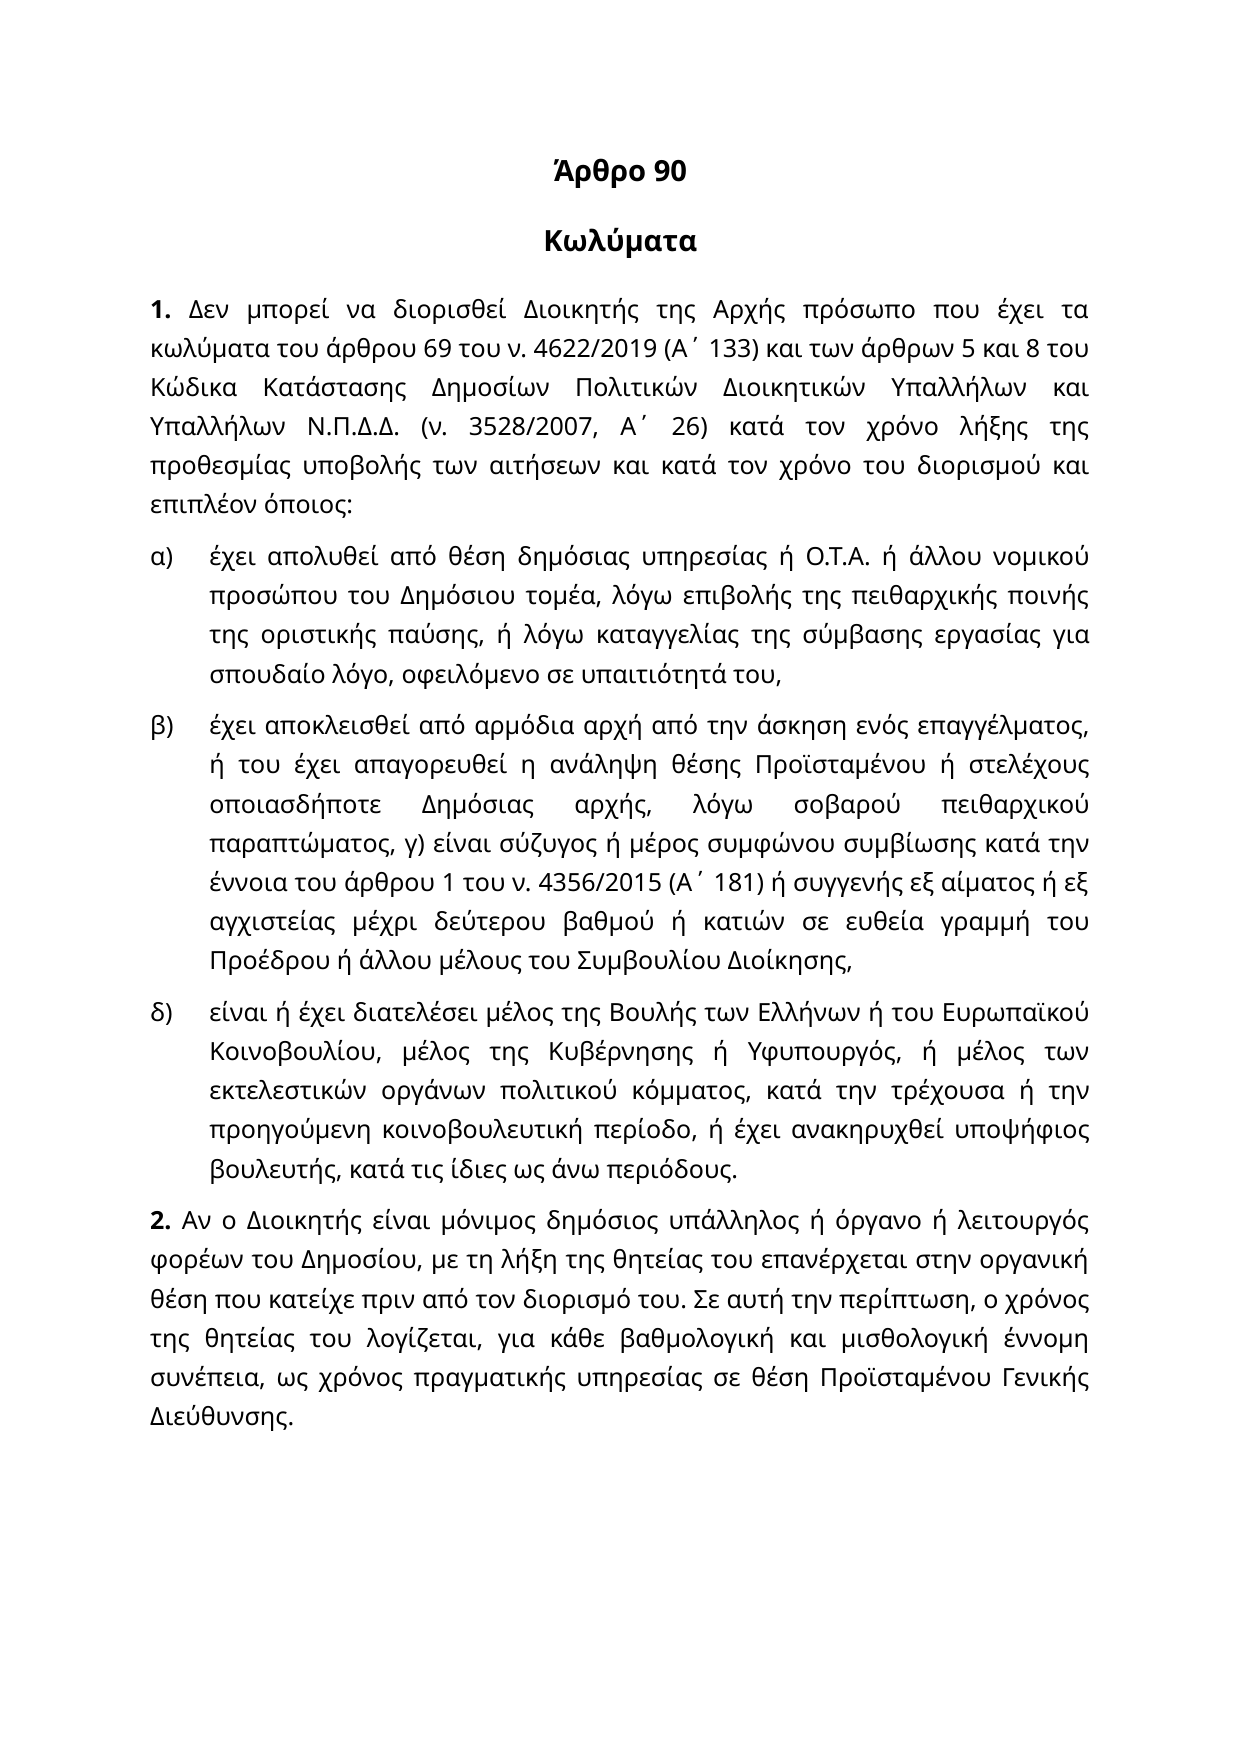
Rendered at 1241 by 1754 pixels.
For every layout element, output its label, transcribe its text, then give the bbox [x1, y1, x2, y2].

subtitle Κωλύματα [150, 221, 1090, 260]
list α) έχει απολυθεί από θέση δημόσιας υπηρεσίας ή Ο.Τ.Α. ή άλλου νομικού προσώπου του Δημόσιου τομέα, λόγω επιβολής της πειθαρχικής ποινής της οριστικής παύσης, ή λόγω καταγγελίας της σύμβασης εργασίας για σπουδαίο λόγο, οφειλόμενο σε υπαιτιότητά του, [150, 539, 1090, 690]
text 1. Δεν μπορεί να διορισθεί Διοικητής της Αρχής πρόσωπο που έχει τα κωλύματα του άρθρου 69 του ν. 4622/2019 (Α΄ 133) και των άρθρων 5 και 8 του Κώδικα Κατάστασης Δημοσίων Πολιτικών Διοικητικών Υπαλλήλων και Υπαλλήλων Ν.Π.Δ.Δ. (ν. 3528/2007, Α΄ 26) κατά τον χρόνο λήξης της προθεσμίας υποβολής των αιτήσεων και κατά τον χρόνο του διορισμού και επιπλέον όποιος: [150, 291, 1090, 521]
list β) έχει αποκλεισθεί από αρμόδια αρχή από την άσκηση ενός επαγγέλματος, ή του έχει απαγορευθεί η ανάληψη θέσης Προϊσταμένου ή στελέχους οποιασδήποτε Δημόσιας αρχής, λόγω σοβαρού πειθαρχικού παραπτώματος, γ) είναι σύζυγος ή μέρος συμφώνου συμβίωσης κατά την έννοια του άρθρου 1 του ν. 4356/2015 (Α΄ 181) ή συγγενής εξ αίματος ή εξ αγχιστείας μέχρι δεύτερου βαθμού ή κατιών σε ευθεία γραμμή του Προέδρου ή άλλου μέλους του Συμβουλίου Διοίκησης, [150, 708, 1090, 977]
list δ) είναι ή έχει διατελέσει μέλος της Βουλής των Ελλήνων ή του Ευρωπαϊκού Κοινοβουλίου, μέλος της Κυβέρνησης ή Υφυπουργός, ή μέλος των εκτελεστικών οργάνων πολιτικού κόμματος, κατά την τρέχουσα ή την προηγούμενη κοινοβουλευτική περίοδο, ή έχει ανακηρυχθεί υποψήφιος βουλευτής, κατά τις ίδιες ως άνω περιόδους. [150, 994, 1090, 1185]
subtitle Άρθρο 90 [150, 150, 1090, 190]
text 2. Αν ο Διοικητής είναι μόνιμος δημόσιος υπάλληλος ή όργανο ή λειτουργός φορέων του Δημοσίου, με τη λήξη της θητείας του επανέρχεται στην οργανική θέση που κατείχε πριν από τον διορισμό του. Σε αυτή την περίπτωση, ο χρόνος της θητείας του λογίζεται, για κάθε βαθμολογική και μισθολογική έννομη συνέπεια, ως χρόνος πραγματικής υπηρεσίας σε θέση Προϊσταμένου Γενικής Διεύθυνσης. [150, 1203, 1090, 1433]
